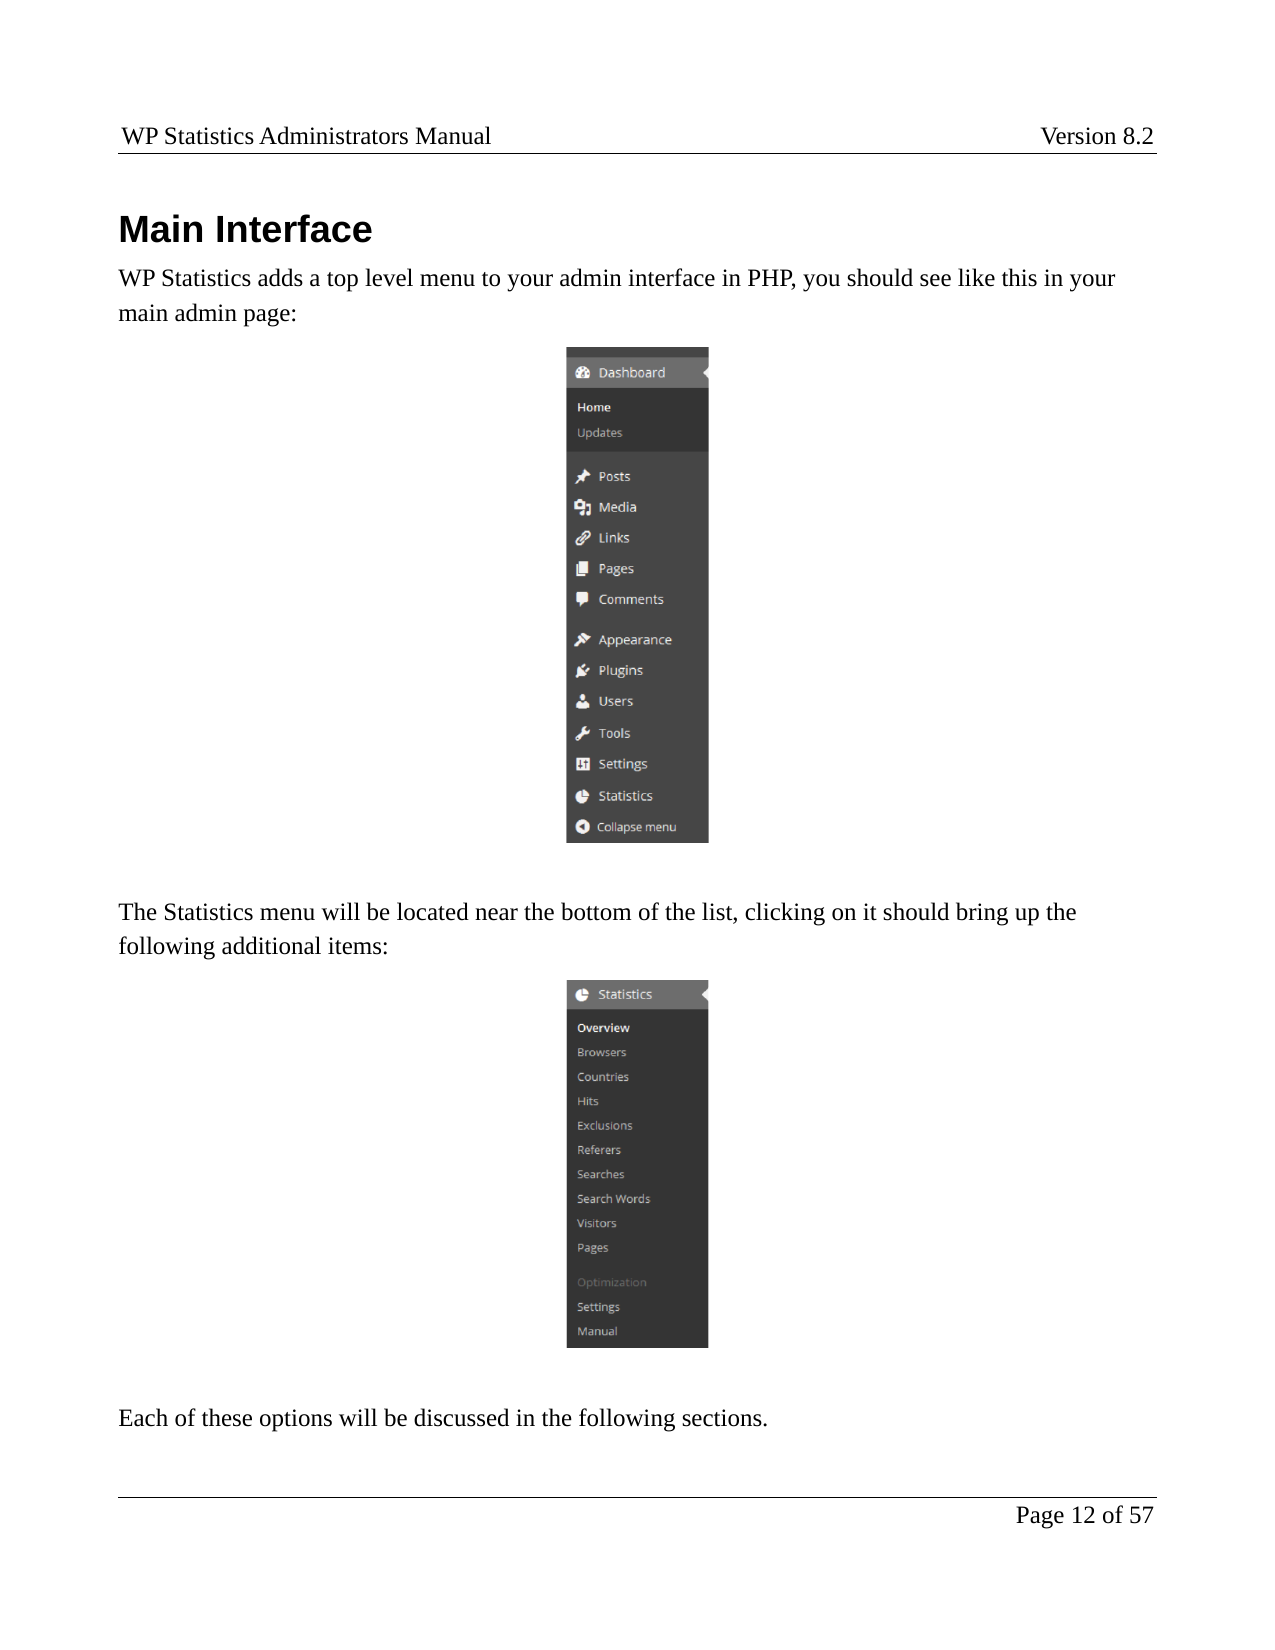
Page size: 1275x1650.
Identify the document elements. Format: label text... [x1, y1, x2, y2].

text Each of these options will be discussed in the following sections. [118, 1403, 1157, 1431]
subtitle Main Interface [118, 207, 1157, 251]
text The Statistics menu will be located near the bottom of the list, clicking on it should bring up the following additional items: [118, 897, 1157, 960]
text WP Statistics adds a top level menu to your admin interface in PHP, you should see like this in your main admin page: [118, 263, 1157, 327]
picture [566, 980, 709, 1348]
picture [566, 347, 709, 843]
